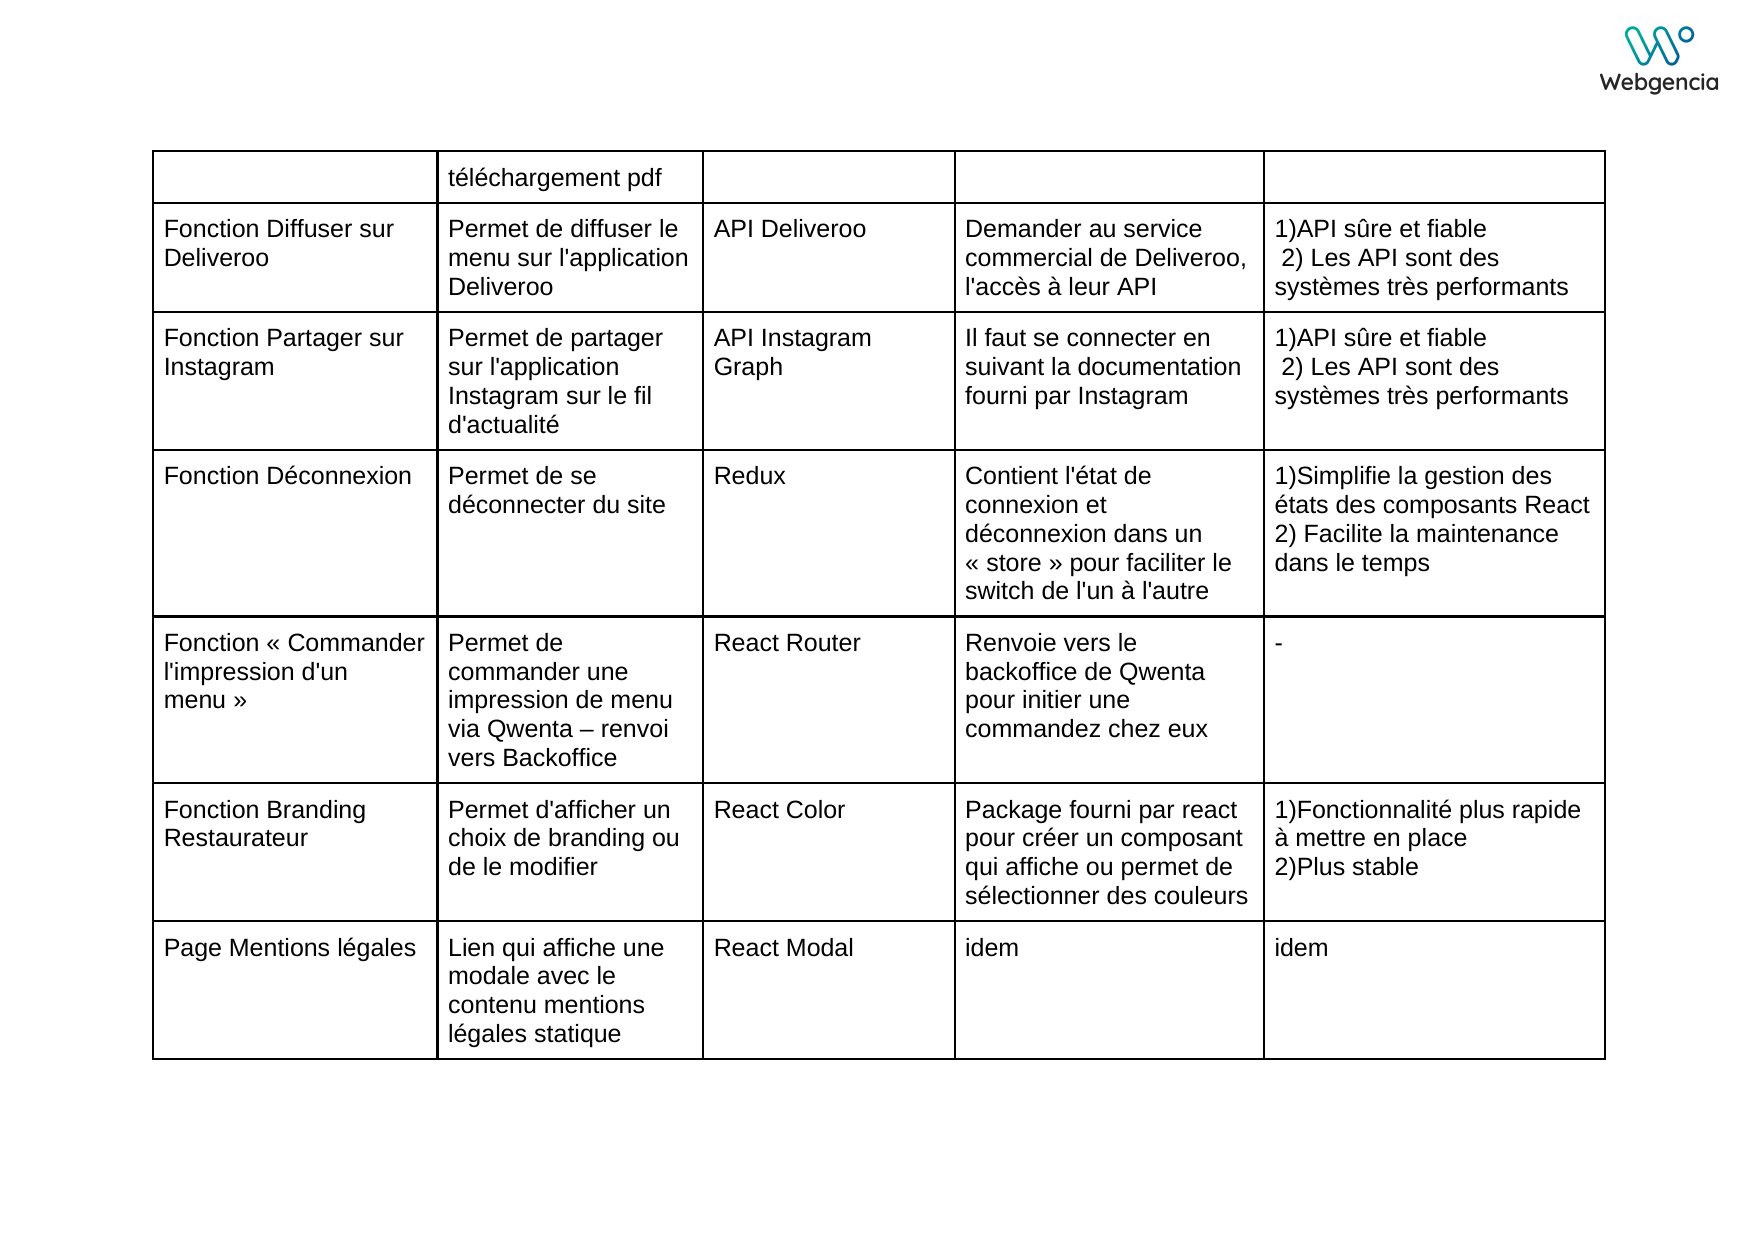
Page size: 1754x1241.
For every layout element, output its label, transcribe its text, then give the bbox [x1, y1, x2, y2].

table_cell idem [1265, 922, 1604, 1058]
table_cell téléchargement pdf [439, 152, 702, 202]
table_cell [154, 152, 436, 202]
table_cell Fonction Branding Restaurateur [154, 784, 436, 920]
table_cell API Instagram Graph [704, 313, 954, 449]
table_cell React Router [704, 618, 954, 782]
table_cell Fonction « Commander l'impression d'un menu » [154, 618, 436, 782]
table_cell Permet d'afficher un choix de branding ou de le modifier [439, 784, 702, 920]
table_cell - [1265, 618, 1604, 782]
table_cell Permet de commander une impression de menu via Qwenta – renvoi vers Backoffice [439, 618, 702, 782]
table_cell 1)Simplifie la gestion des états des composants React 2) Facilite la maintenance dans le temps [1265, 451, 1604, 615]
table_cell React Modal [704, 922, 954, 1058]
table_cell [1265, 152, 1604, 202]
table_cell Package fourni par react pour créer un composant qui affiche ou permet de sélectionner des couleurs [956, 784, 1263, 920]
table_cell 1)API sûre et fiable 2) Les API sont des systèmes très performants [1265, 204, 1604, 311]
table_cell Redux [704, 451, 954, 615]
table_cell Permet de se déconnecter du site [439, 451, 702, 615]
table_cell Renvoie vers le backoffice de Qwenta pour initier une commandez chez eux [956, 618, 1263, 782]
table_cell Page Mentions légales [154, 922, 436, 1058]
table_cell React Color [704, 784, 954, 920]
table_cell Fonction Déconnexion [154, 451, 436, 615]
table_cell idem [956, 922, 1263, 1058]
table_cell API Deliveroo [704, 204, 954, 311]
table_cell Fonction Partager sur Instagram [154, 313, 436, 449]
picture [1580, 20, 1739, 101]
table_cell Il faut se connecter en suivant la documentation fourni par Instagram [956, 313, 1263, 449]
table_cell [704, 152, 954, 202]
table_cell 1)Fonctionnalité plus rapide à mettre en place 2)Plus stable [1265, 784, 1604, 920]
table_cell Permet de partager sur l'application Instagram sur le fil d'actualité [439, 313, 702, 449]
table_cell 1)API sûre et fiable 2) Les API sont des systèmes très performants [1265, 313, 1604, 449]
table_cell Permet de diffuser le menu sur l'application Deliveroo [439, 204, 702, 311]
table_cell [956, 152, 1263, 202]
table_cell Lien qui affiche une modale avec le contenu mentions légales statique [439, 922, 702, 1058]
table_cell Fonction Diffuser sur Deliveroo [154, 204, 436, 311]
table_cell Demander au service commercial de Deliveroo, l'accès à leur API [956, 204, 1263, 311]
table_cell Contient l'état de connexion et déconnexion dans un « store » pour faciliter le switch de l'un à l'autre [956, 451, 1263, 615]
